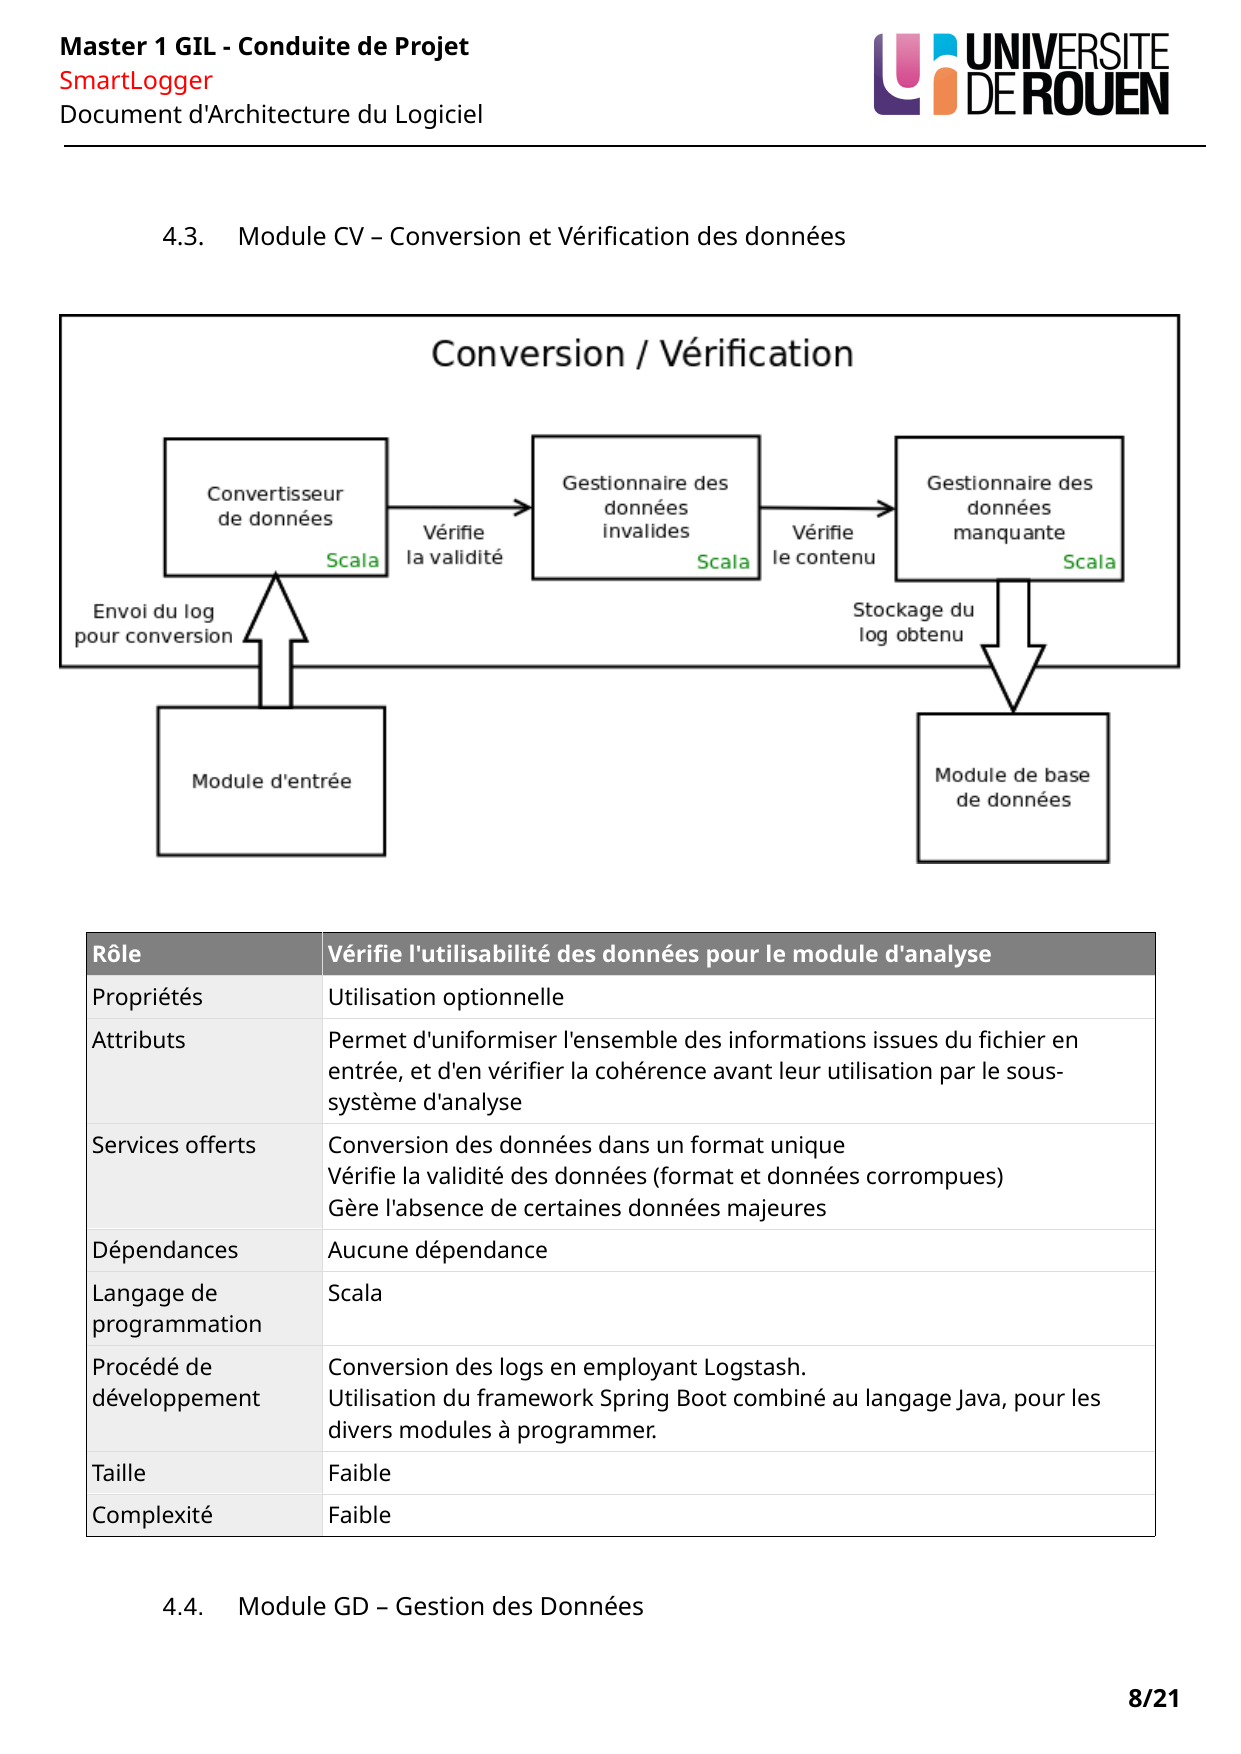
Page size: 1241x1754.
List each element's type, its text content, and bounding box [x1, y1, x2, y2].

picture [872, 32, 1170, 118]
table_cell Complexité [87, 1495, 322, 1536]
subtitle Module CV – Conversion et Vérification des données [162, 218, 1181, 252]
table_cell Permet d'uniformiser l'ensemble des informations issues du fichier en entrée, et d'en vérifier la cohérence avant leur utilisation par le sous-système d'analyse [323, 1019, 1155, 1123]
table_cell Aucune dépendance [323, 1230, 1155, 1271]
table_cell Faible [323, 1495, 1155, 1536]
table_cell Scala [323, 1272, 1155, 1345]
table_cell Faible [323, 1452, 1155, 1493]
table_cell Langage de programmation [87, 1272, 322, 1345]
table_cell Utilisation optionnelle [323, 976, 1155, 1018]
table_cell Services offerts [87, 1124, 322, 1228]
table_cell Dépendances [87, 1230, 322, 1271]
table_cell Taille [87, 1452, 322, 1493]
table_cell Procédé de développement [87, 1346, 322, 1451]
subtitle Module GD – Gestion des Données [162, 1588, 1181, 1623]
table_cell Conversion des données dans un format unique Vérifie la validité des données (format et données corrompues) Gère l'absence de certaines données majeures [323, 1124, 1155, 1228]
table_cell Conversion des logs en employant Logstash. Utilisation du framework Spring Boot combiné au langage Java, pour les divers modules à programmer. [323, 1346, 1155, 1451]
picture [59, 314, 1182, 864]
table_header Rôle [87, 933, 322, 975]
table_header Vérifie l'utilisabilité des données pour le module d'analyse [323, 933, 1155, 975]
table_cell Attributs [87, 1019, 322, 1123]
table_cell Propriétés [87, 976, 322, 1018]
